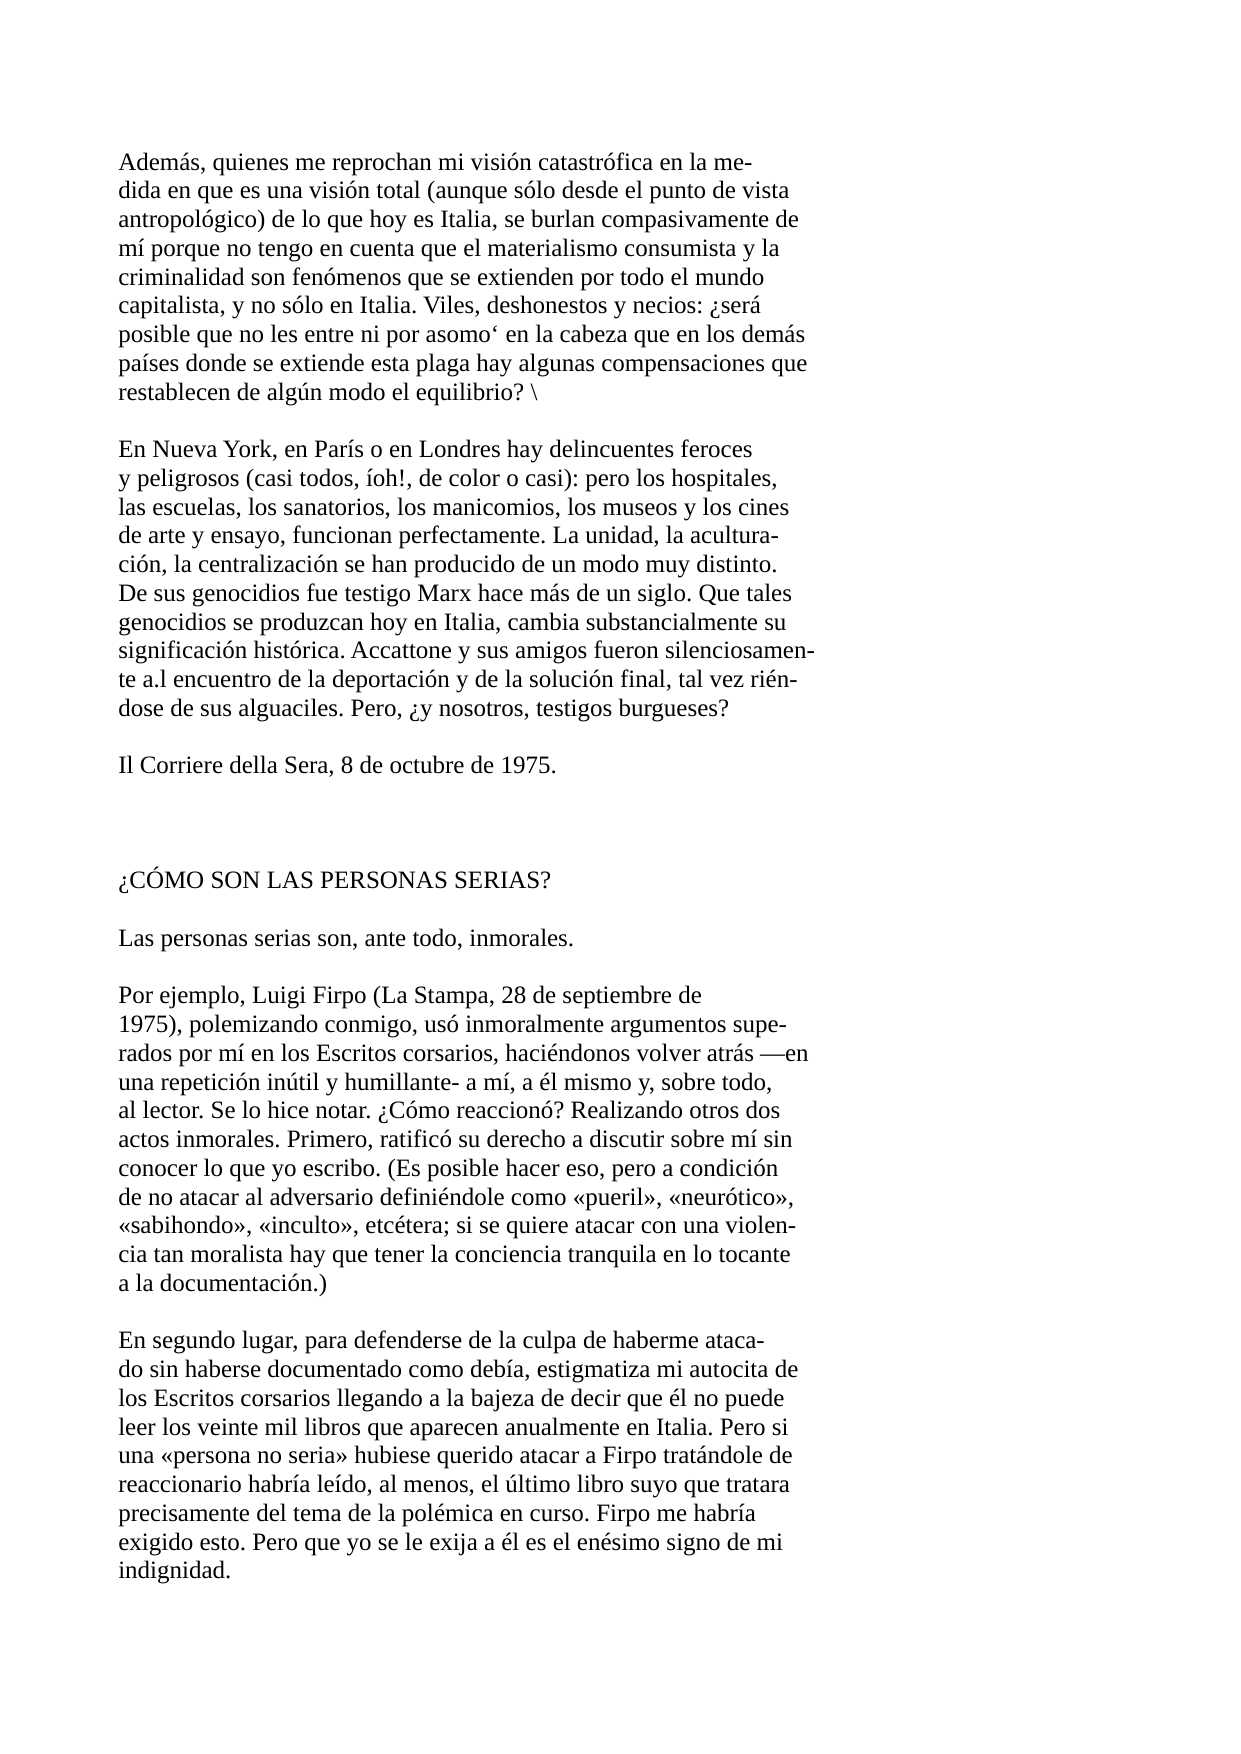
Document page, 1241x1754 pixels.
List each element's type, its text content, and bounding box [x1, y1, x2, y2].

text de no atacar al adversario definiéndole como «pueril», «neurótico», [118, 1182, 1122, 1211]
text leer los veinte mil libros que aparecen anualmente en Italia. Pero si [118, 1412, 1122, 1441]
text do sin haberse documentado como debía, estigmatiza mi autocita de [118, 1354, 1122, 1383]
text conocer lo que yo escribo. (Es posible hacer eso, pero a condición [118, 1153, 1122, 1182]
text antropológico) de lo que hoy es Italia, se burlan compasivamente de [118, 204, 1122, 233]
text 1975), polemizando conmigo, usó inmoralmente argumentos supe- [118, 1009, 1122, 1038]
text mí porque no tengo en cuenta que el materialismo consumista y la [118, 233, 1122, 262]
text restablecen de algún modo el equilibrio? \ [118, 377, 1122, 406]
text una repetición inútil y humillante- a mí, a él mismo y, sobre todo, [118, 1067, 1122, 1096]
text dose de sus alguaciles. Pero, ¿y nosotros, testigos burgueses? [118, 693, 1122, 722]
text las escuelas, los sanatorios, los manicomios, los museos y los cines [118, 492, 1122, 521]
text a la documentación.) [118, 1268, 1122, 1297]
text reaccionario habría leído, al menos, el último libro suyo que tratara [118, 1469, 1122, 1498]
text posible que no les entre ni por asomo‘ en la cabeza que en los demás [118, 319, 1122, 348]
text «sabihondo», «inculto», etcétera; si se quiere atacar con una violen- [118, 1211, 1122, 1239]
text En Nueva York, en París o en Londres hay delincuentes feroces [118, 434, 1122, 463]
text Las personas serias son, ante todo, inmorales. [118, 923, 1122, 952]
text actos inmorales. Primero, ratificó su derecho a discutir sobre mí sin [118, 1124, 1122, 1153]
text indignidad. [118, 1556, 1122, 1584]
text ¿CÓMO SON LAS PERSONAS SERIAS? [118, 866, 1122, 894]
text exigido esto. Pero que yo se le exija a él es el enésimo signo de mi [118, 1527, 1122, 1556]
text dida en que es una visión total (aunque sólo desde el punto de vista [118, 176, 1122, 204]
text países donde se extiende esta plaga hay algunas compensaciones que [118, 348, 1122, 377]
text Además, quienes me reprochan mi visión catastrófica en la me- [118, 147, 1122, 176]
text te a.l encuentro de la deportación y de la solución final, tal vez rién- [118, 664, 1122, 693]
text al lector. Se lo hice notar. ¿Cómo reaccionó? Realizando otros dos [118, 1096, 1122, 1124]
text una «persona no seria» hubiese querido atacar a Firpo tratándole de [118, 1441, 1122, 1469]
text De sus genocidios fue testigo Marx hace más de un siglo. Que tales [118, 578, 1122, 607]
text y peligrosos (casi todos, íoh!, de color o casi): pero los hospitales, [118, 463, 1122, 492]
text de arte y ensayo, funcionan perfectamente. La unidad, la acultura- [118, 521, 1122, 549]
text criminalidad son fenómenos que se extienden por todo el mundo [118, 262, 1122, 291]
text cia tan moralista hay que tener la conciencia tranquila en lo tocante [118, 1239, 1122, 1268]
text capitalista, y no sólo en Italia. Viles, deshonestos y necios: ¿será [118, 291, 1122, 319]
text ción, la centralización se han producido de un modo muy distinto. [118, 549, 1122, 578]
text significación histórica. Accattone y sus amigos fueron silenciosamen- [118, 636, 1122, 664]
text los Escritos corsarios llegando a la bajeza de decir que él no puede [118, 1383, 1122, 1412]
text precisamente del tema de la polémica en curso. Firpo me habría [118, 1498, 1122, 1527]
text Por ejemplo, Luigi Firpo (La Stampa, 28 de septiembre de [118, 981, 1122, 1009]
text genocidios se produzcan hoy en Italia, cambia substancialmente su [118, 607, 1122, 636]
text Il Corriere della Sera, 8 de octubre de 1975. [118, 751, 1122, 779]
text rados por mí en los Escritos corsarios, haciéndonos volver atrás —en [118, 1038, 1122, 1067]
text En segundo lugar, para defenderse de la culpa de haberme ataca- [118, 1326, 1122, 1354]
